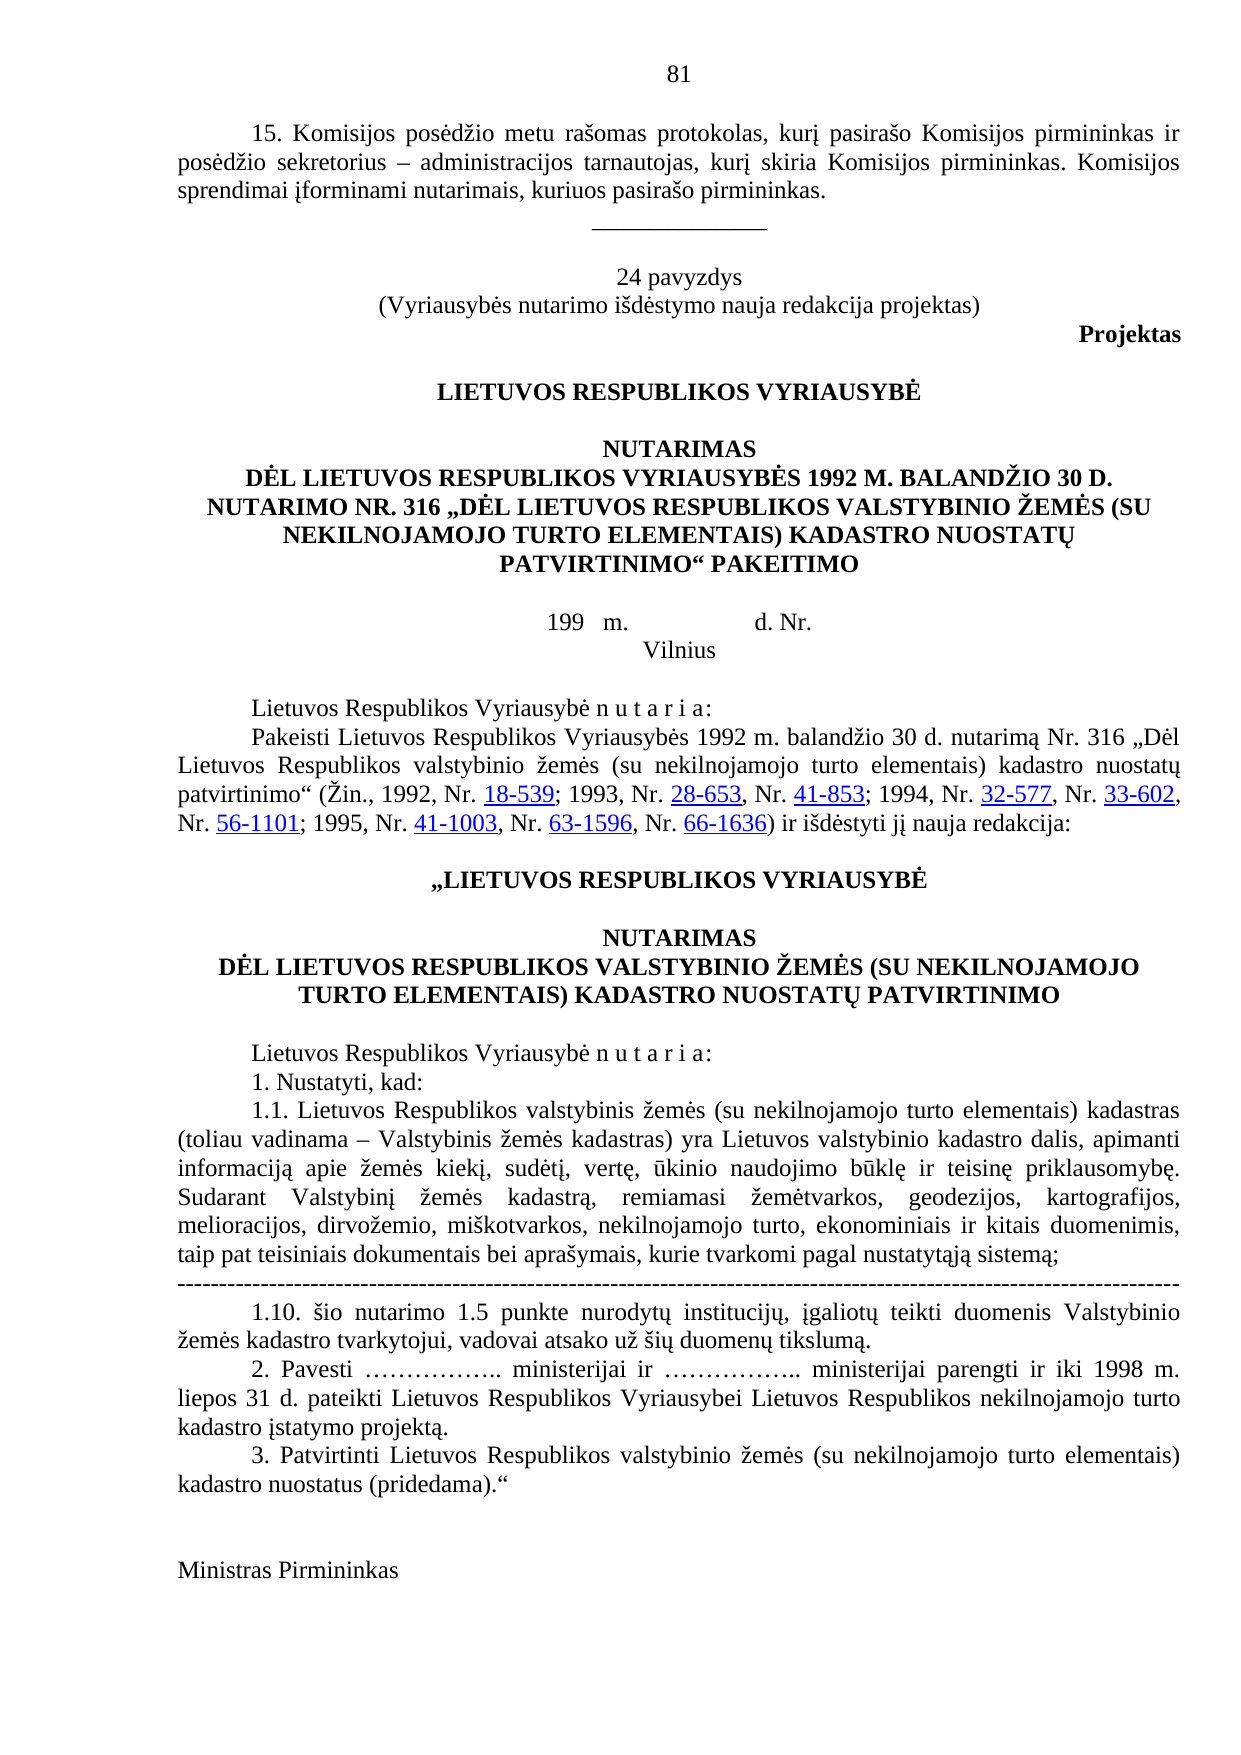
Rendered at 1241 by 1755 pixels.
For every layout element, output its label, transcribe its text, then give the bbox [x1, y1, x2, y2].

text 1.1. Lietuvos Respublikos valstybinis žemės (su nekilnojamojo turto elementais) kadastras (toliau vadinama – Valstybinis žemės kadastras) yra Lietuvos valstybinio kadastro dalis, apimanti informaciją apie žemės kiekį, sudėtį, vertę, ūkinio naudojimo būklę ir teisinę priklausomybę. Sudarant Valstybinį žemės kadastrą, remiamasi žemėtvarkos, geodezijos, kartografijos, melioracijos, dirvožemio, miškotvarkos, nekilnojamojo turto, ekonominiais ir kitais duomenimis, taip pat teisiniais dokumentais bei aprašymais, kurie tvarkomi pagal nustatytąją sistemą; [177, 1096, 1181, 1268]
text ______________ [177, 204, 1181, 233]
text (Vyriausybės nutarimo išdėstymo nauja redakcija projektas) [177, 291, 1181, 319]
text 1.10. šio nutarimo 1.5 punkte nurodytų institucijų, įgaliotų teikti duomenis Valstybinio žemės kadastro tvarkytojui, vadovai atsako už šių duomenų tikslumą. [177, 1297, 1181, 1354]
text LIETUVOS RESPUBLIKOS VYRIAUSYBĖ [177, 377, 1181, 406]
text 199 m. d. Nr. [177, 607, 1181, 636]
text 1. Nustatyti, kad: [177, 1067, 1181, 1096]
text 2. Pavesti …………….. ministerijai ir …………….. ministerijai parengti ir iki 1998 m. liepos 31 d. pateikti Lietuvos Respublikos Vyriausybei Lietuvos Respublikos nekilnojamojo turto kadastro įstatymo projektą. [177, 1354, 1181, 1441]
text Projektas [177, 319, 1181, 348]
text NUTARIMAS [177, 434, 1181, 463]
text 3. Patvirtinti Lietuvos Respublikos valstybinio žemės (su nekilnojamojo turto elementais) kadastro nuostatus (pridedama).“ [177, 1441, 1181, 1498]
text Dėl Lietuvos Respublikos valstybinio žemės (su nekilnojamojo turto elementais) kadastro nuostatų patvirtinimo [177, 952, 1181, 1009]
text „LIETUVOS RESPUBLIKOS VYRIAUSYBĖ [177, 866, 1181, 894]
text NUTARIMAS [177, 923, 1181, 952]
text Ministras Pirmininkas [177, 1556, 1181, 1584]
text Vilnius [177, 636, 1181, 664]
text 15. Komisijos posėdžio metu rašomas protokolas, kurį pasirašo Komisijos pirmininkas ir posėdžio sekretorius – administracijos tarnautojas, kurį skiria Komisijos pirmininkas. Komisijos sprendimai įforminami nutarimais, kuriuos pasirašo pirmininkas. [177, 118, 1181, 204]
text Lietuvos Respublikos Vyriausybė nutaria: [177, 693, 1181, 722]
text Pakeisti Lietuvos Respublikos Vyriausybės 1992 m. balandžio 30 d. nutarimą Nr. 316 „Dėl Lietuvos Respublikos valstybinio žemės (su nekilnojamojo turto elementais) kadastro nuostatų patvirtinimo“ (Žin., 1992, Nr. 18-539; 1993, Nr. 28-653, Nr. 41-853; 1994, Nr. 32-577, Nr. 33-602, Nr. 56-1101; 1995, Nr. 41-1003, Nr. 63-1596, Nr. 66-1636) ir išdėstyti jį nauja redakcija: [177, 722, 1181, 837]
text 24 pavyzdys [177, 262, 1181, 291]
text DĖL LIETUVOS RESPUBLIKOS VYRIAUSYBĖS 1992 M. BALANDŽIO 30 D. NUTARIMO Nr. 316 „DĖL LIETUVOS RESPUBLIKOS VALSTYBINIO ŽEMĖS (SU NEKILNOJAMOJO TURTO ELEMENTAIS) KADASTRO NUOSTATŲ PATVIRTINIMO“ PAKEITIMO [177, 463, 1181, 578]
text Lietuvos Respublikos Vyriausybė nutaria: [177, 1038, 1181, 1067]
